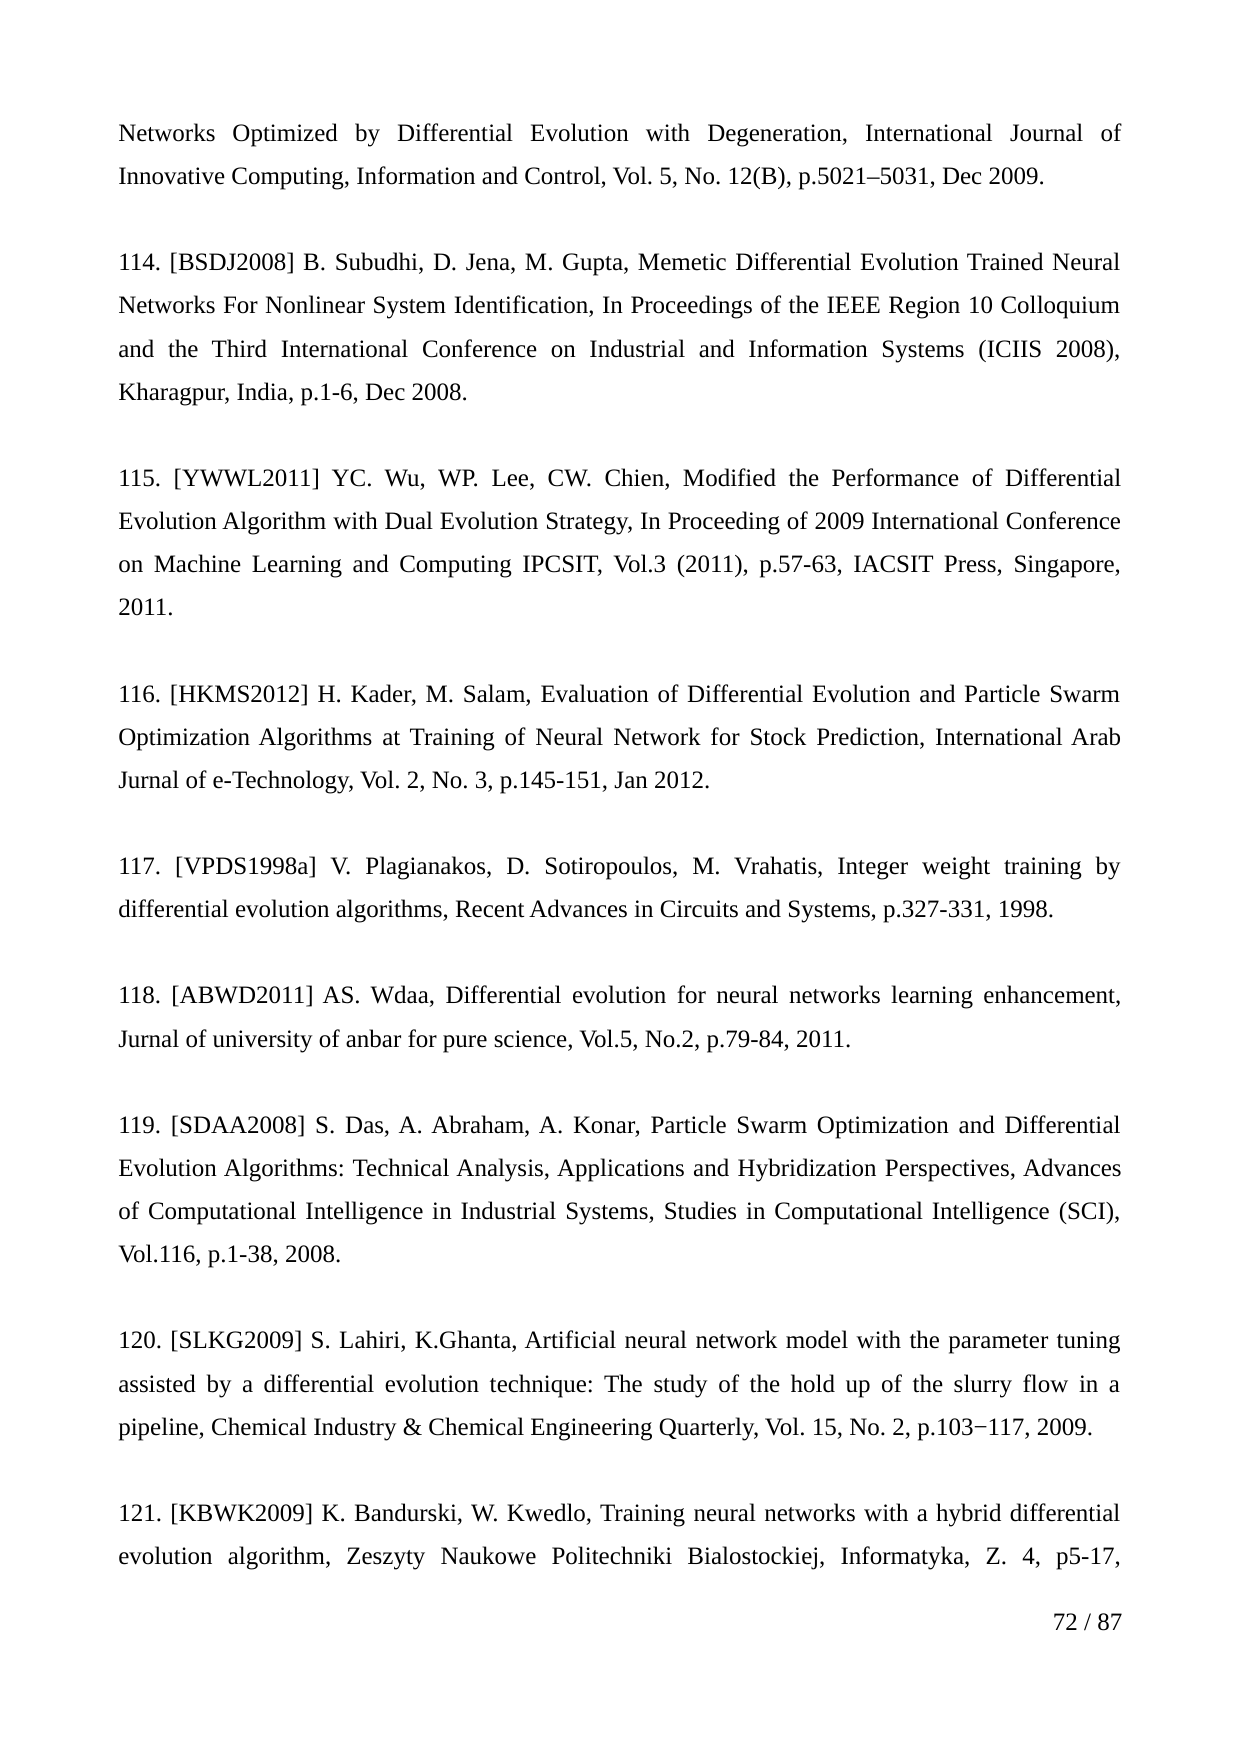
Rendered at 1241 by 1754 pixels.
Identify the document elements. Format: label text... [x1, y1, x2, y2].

text 115. [YWWL2011] YC. Wu, WP. Lee, CW. Chien, Modified the Performance of Differential Evolution Algorithm with Dual Evolution Strategy, In Proceeding of 2009 International Conference on Machine Learning and Computing IPCSIT, Vol.3 (2011), p.57-63, IACSIT Press, Singapore, 2011. [118, 463, 1122, 621]
text 117. [VPDS1998a] V. Plagianakos, D. Sotiropoulos, M. Vrahatis, Integer weight training by differential evolution algorithms, Recent Advances in Circuits and Systems, p.327-331, 1998. [118, 851, 1122, 923]
text 118. [ABWD2011] AS. Wdaa, Differential evolution for neural networks learning enhancement, Jurnal of university of anbar for pure science, Vol.5, No.2, p.79-84, 2011. [118, 981, 1122, 1052]
text 114. [BSDJ2008] B. Subudhi, D. Jena, M. Gupta, Memetic Differential Evolution Trained Neural Networks For Nonlinear System Identification, In Proceedings of the IEEE Region 10 Colloquium and the Third International Conference on Industrial and Information Systems (ICIIS 2008), Kharagpur, India, p.1-6, Dec 2008. [118, 247, 1122, 406]
text Networks Optimized by Differential Evolution with Degeneration, International Journal of Innovative Computing, Information and Control, Vol. 5, No. 12(B), p.5021–5031, Dec 2009. [118, 118, 1122, 190]
text 116. [HKMS2012] H. Kader, M. Salam, Evaluation of Differential Evolution and Particle Swarm Optimization Algorithms at Training of Neural Network for Stock Prediction, International Arab Jurnal of e-Technology, Vol. 2, No. 3, p.145-151, Jan 2012. [118, 679, 1122, 794]
text 120. [SLKG2009] S. Lahiri, K.Ghanta, Artificial neural network model with the parameter tuning assisted by a differential evolution technique: The study of the hold up of the slurry flow in a pipeline, Chemical Industry & Chemical Engineering Quarterly, Vol. 15, No. 2, p.103−117, 2009. [118, 1326, 1122, 1441]
text 119. [SDAA2008] S. Das, A. Abraham, A. Konar, Particle Swarm Optimization and Differential Evolution Algorithms: Technical Analysis, Applications and Hybridization Perspectives, Advances of Computational Intelligence in Industrial Systems, Studies in Computational Intelligence (SCI), Vol.116, p.1-38, 2008. [118, 1110, 1122, 1268]
text 121. [KBWK2009] K. Bandurski, W. Kwedlo, Training neural networks with a hybrid differential evolution algorithm, Zeszyty Naukowe Politechniki Bialostockiej, Informatyka, Z. 4, p5-17, [118, 1498, 1122, 1570]
